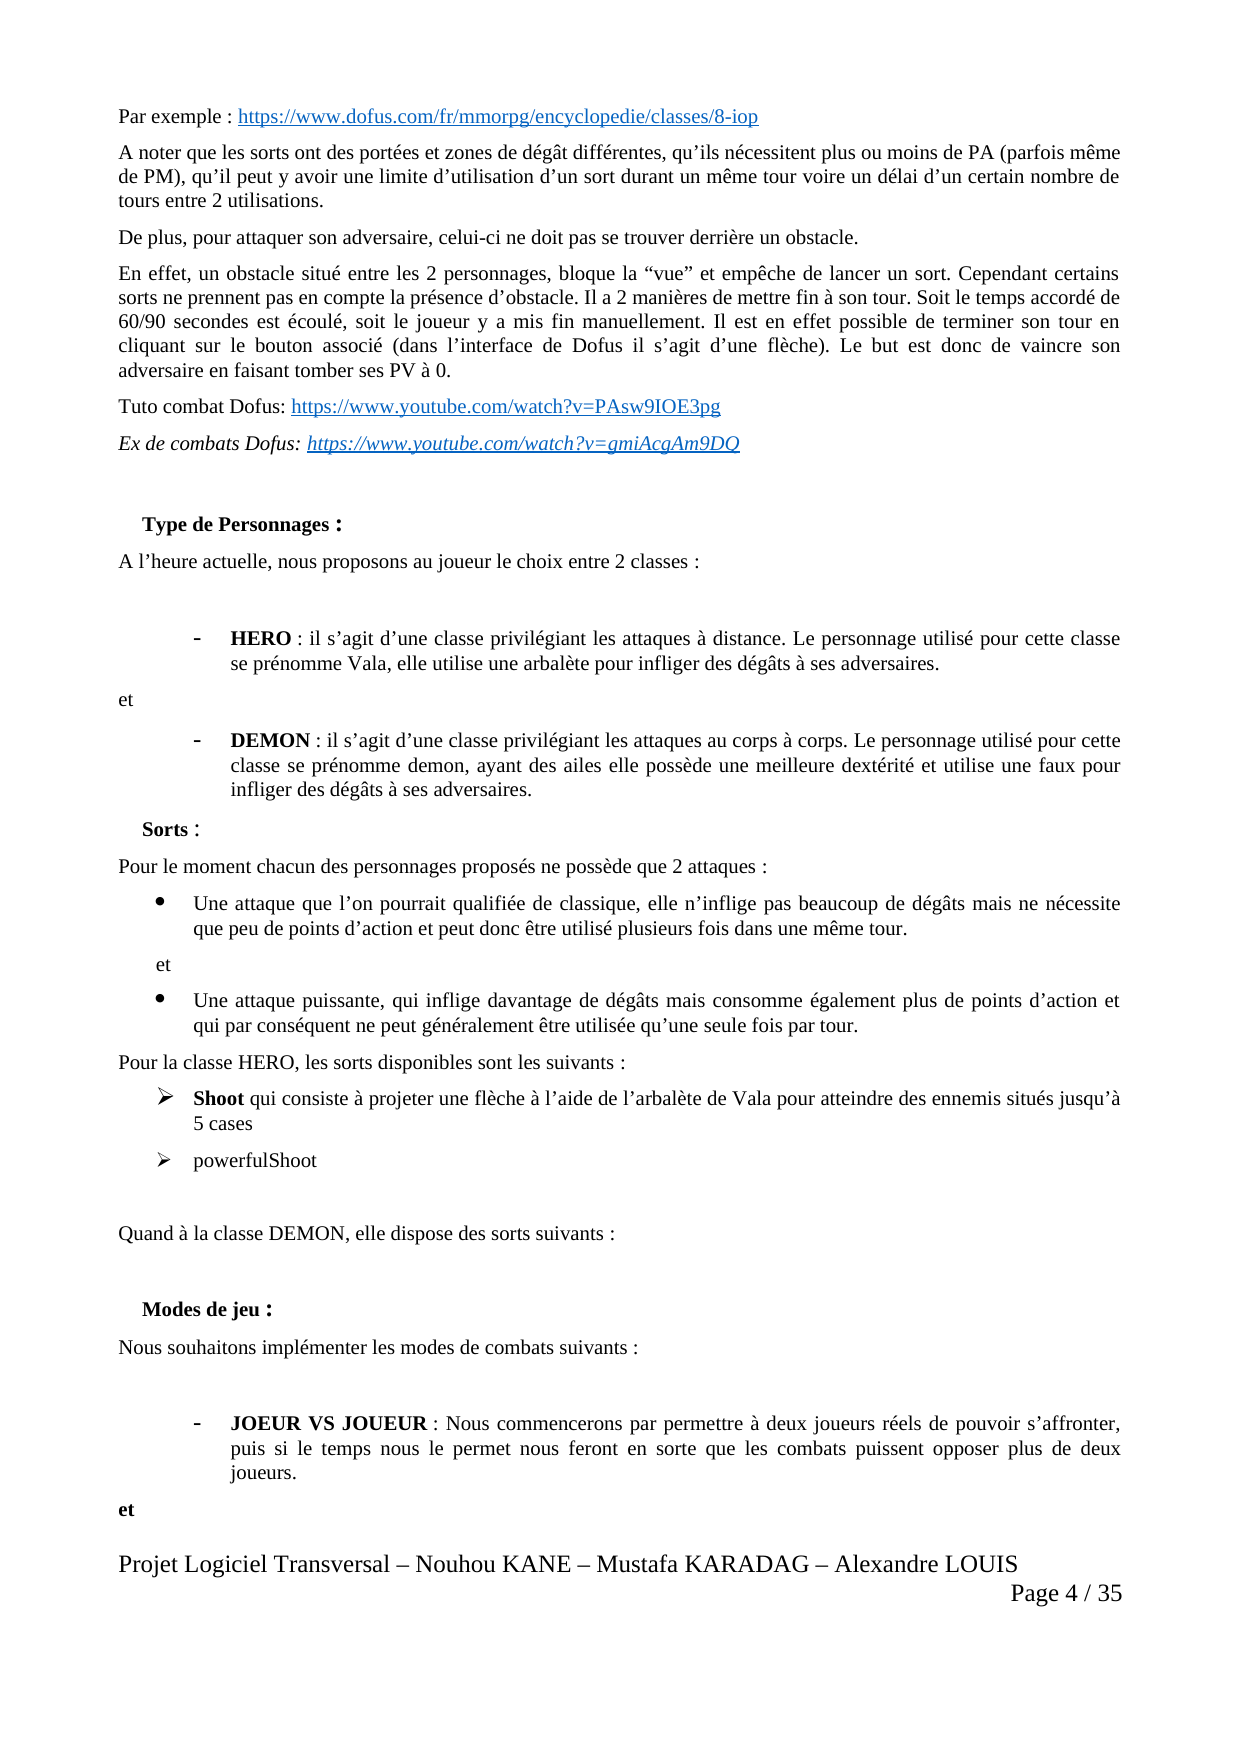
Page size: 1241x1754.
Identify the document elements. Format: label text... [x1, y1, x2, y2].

text Par exemple : https://www.dofus.com/fr/mmorpg/encyclopedie/classes/8-iop [118, 104, 1122, 128]
text Modes de jeu : [142, 1293, 1122, 1322]
text A l’heure actuelle, nous proposons au joueur le choix entre 2 classes : [118, 549, 1122, 573]
text A noter que les sorts ont des portées et zones de dégât différentes, qu’ils nécessitent plus ou moins de PA (parfois même de PM), qu’il peut y avoir une limite d’utilisation d’un sort durant un même tour voire un délai d’un certain nombre de tours entre 2 utilisations. [118, 140, 1122, 212]
list Shoot qui consiste à projeter une flèche à l’aide de l’arbalète de Vala pour atteindre des ennemis situés jusqu’à 5 cases [156, 1086, 1122, 1135]
list HERO : il s’agit d’une classe privilégiant les attaques à distance. Le personnage utilisé pour cette classe se prénomme Vala, elle utilise une arbalète pour infliger des dégâts à ses adversaires. [193, 622, 1122, 675]
text De plus, pour attaquer son adversaire, celui-ci ne doit pas se trouver derrière un obstacle. [118, 225, 1122, 249]
text Quand à la classe DEMON, elle dispose des sorts suivants : [118, 1221, 1122, 1244]
text Nous souhaitons implémenter les modes de combats suivants : [118, 1334, 1122, 1359]
text Ex de combats Dofus: https://www.youtube.com/watch?v=gmiAcgAm9DQ [118, 430, 1122, 454]
text Sorts : [142, 813, 1122, 842]
text Pour la classe HERO, les sorts disponibles sont les suivants : [118, 1050, 1122, 1074]
list Une attaque puissante, qui inflige davantage de dégâts mais consomme également plus de points d’action et qui par conséquent ne peut généralement être utilisée qu’une seule fois par tour. [156, 988, 1122, 1037]
text et [118, 1497, 1122, 1521]
text Type de Personnages : [142, 508, 1122, 537]
text Pour le moment chacun des personnages proposés ne possède que 2 attaques : [118, 854, 1122, 878]
text En effet, un obstacle situé entre les 2 personnages, bloque la “vue” et empêche de lancer un sort. Cependant certains sorts ne prennent pas en compte la présence d’obstacle. Il a 2 manières de mettre fin à son tour. Soit le temps accordé de 60/90 secondes est écoulé, soit le joueur y a mis fin manuellement. Il est en effet possible de terminer son tour en cliquant sur le bouton associé (dans l’interface de Dofus il s’agit d’une flèche). Le but est donc de vaincre son adversaire en faisant tomber ses PV à 0. [118, 261, 1122, 382]
text et [118, 952, 1122, 976]
list DEMON : il s’agit d’une classe privilégiant les attaques au corps à corps. Le personnage utilisé pour cette classe se prénomme demon, ayant des ailes elle possède une meilleure dextérité et utilise une faux pour infliger des dégâts à ses adversaires. [193, 724, 1122, 801]
list powerfulShoot [156, 1148, 1122, 1172]
list Une attaque que l’on pourrait qualifiée de classique, elle n’inflige pas beaucoup de dégâts mais ne nécessite que peu de points d’action et peut donc être utilisé plusieurs fois dans une même tour. [156, 891, 1122, 939]
list JOEUR VS JOUEUR : Nous commencerons par permettre à deux joueurs réels de pouvoir s’affronter, puis si le temps nous le permet nous feront en sorte que les combats puissent opposer plus de deux joueurs. [193, 1407, 1122, 1484]
text Tuto combat Dofus: https://www.youtube.com/watch?v=PAsw9IOE3pg [118, 394, 1122, 418]
text et [118, 687, 1122, 711]
